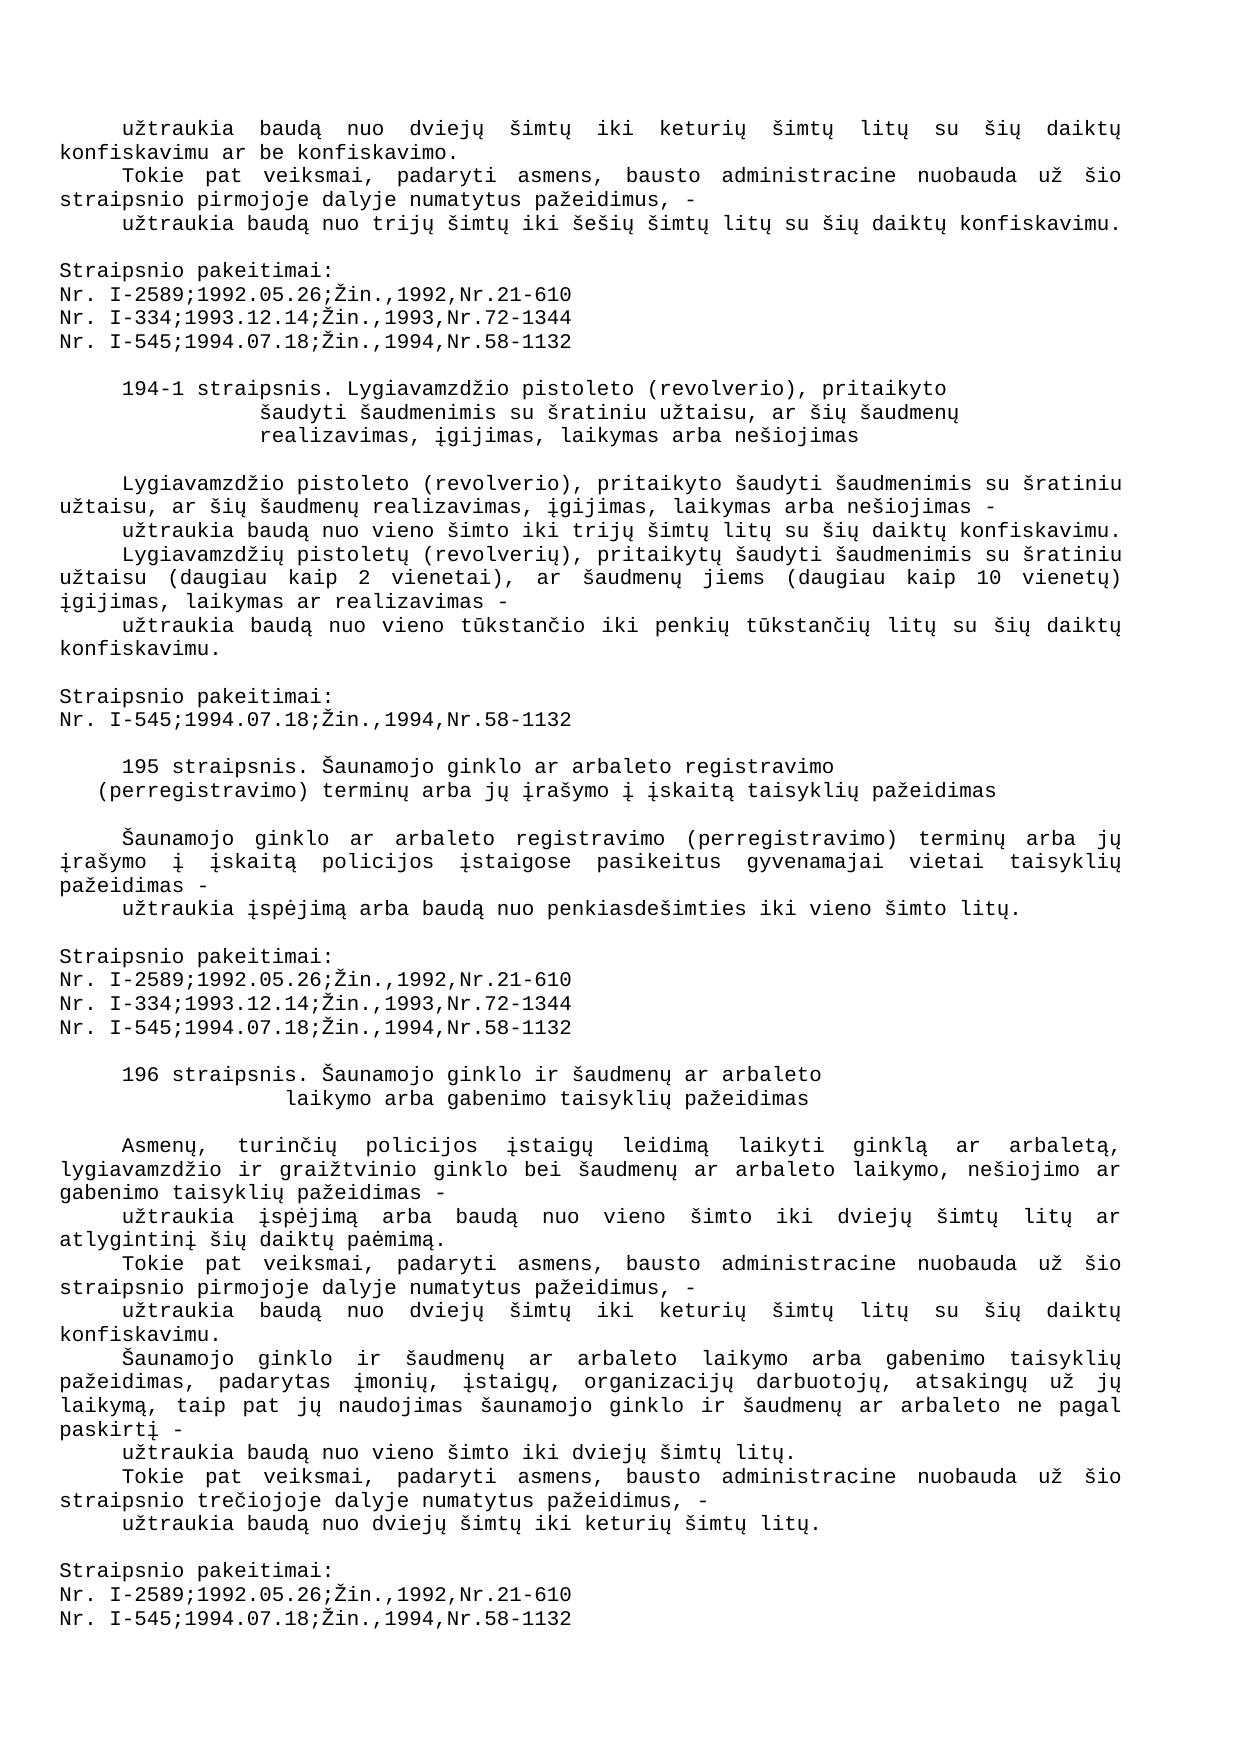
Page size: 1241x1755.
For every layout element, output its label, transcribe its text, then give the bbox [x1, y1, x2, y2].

text užtraukia įspėjimą arba baudą nuo penkiasdešimties iki vieno šimto litų. [59, 898, 1122, 922]
text Nr. I-2589;1992.05.26;Žin.,1992,Nr.21-610 [59, 284, 1122, 307]
text Nr. I-545;1994.07.18;Žin.,1994,Nr.58-1132 [59, 709, 1122, 733]
text Nr. I-2589;1992.05.26;Žin.,1992,Nr.21-610 [59, 969, 1122, 993]
text Tokie pat veiksmai, padaryti asmens, bausto administracine nuobauda už šio straipsnio pirmojoje dalyje numatytus pažeidimus, - [59, 165, 1122, 213]
text Straipsnio pakeitimai: [59, 946, 1122, 969]
text užtraukia baudą nuo dviejų šimtų iki keturių šimtų litų su šių daiktų konfiskavimu. [59, 1300, 1122, 1348]
text Tokie pat veiksmai, padaryti asmens, bausto administracine nuobauda už šio straipsnio pirmojoje dalyje numatytus pažeidimus, - [59, 1253, 1122, 1300]
text užtraukia baudą nuo trijų šimtų iki šešių šimtų litų su šių daiktų konfiskavimu. [59, 213, 1122, 236]
text Nr. I-545;1994.07.18;Žin.,1994,Nr.58-1132 [59, 331, 1122, 354]
text užtraukia baudą nuo vieno tūkstančio iki penkių tūkstančių litų su šių daiktų konfiskavimu. [59, 615, 1122, 662]
text 194-1 straipsnis. Lygiavamzdžio pistoleto (revolverio), pritaikyto [59, 378, 1122, 402]
text užtraukia baudą nuo vieno šimto iki trijų šimtų litų su šių daiktų konfiskavimu. [59, 520, 1122, 544]
text užtraukia baudą nuo dviejų šimtų iki keturių šimtų litų. [59, 1513, 1122, 1537]
text Nr. I-334;1993.12.14;Žin.,1993,Nr.72-1344 [59, 993, 1122, 1017]
text Straipsnio pakeitimai: [59, 1561, 1122, 1584]
text Asmenų, turinčių policijos įstaigų leidimą laikyti ginklą ar arbaletą, lygiavamzdžio ir graižtvinio ginklo bei šaudmenų ar arbaleto laikymo, nešiojimo ar gabenimo taisyklių pažeidimas - [59, 1135, 1122, 1206]
text realizavimas, įgijimas, laikymas arba nešiojimas [59, 426, 1122, 449]
text Šaunamojo ginklo ar arbaleto registravimo (perregistravimo) terminų arba jų įrašymo į įskaitą policijos įstaigose pasikeitus gyvenamajai vietai taisyklių pažeidimas - [59, 827, 1122, 898]
text Straipsnio pakeitimai: [59, 260, 1122, 284]
text Nr. I-545;1994.07.18;Žin.,1994,Nr.58-1132 [59, 1017, 1122, 1040]
text Nr. I-2589;1992.05.26;Žin.,1992,Nr.21-610 [59, 1584, 1122, 1608]
text Lygiavamzdžio pistoleto (revolverio), pritaikyto šaudyti šaudmenimis su šratiniu užtaisu, ar šių šaudmenų realizavimas, įgijimas, laikymas arba nešiojimas - [59, 473, 1122, 520]
text Nr. I-545;1994.07.18;Žin.,1994,Nr.58-1132 [59, 1608, 1122, 1631]
text 195 straipsnis. Šaunamojo ginklo ar arbaleto registravimo [59, 757, 1122, 780]
text Straipsnio pakeitimai: [59, 686, 1122, 709]
text Tokie pat veiksmai, padaryti asmens, bausto administracine nuobauda už šio straipsnio trečiojoje dalyje numatytus pažeidimus, - [59, 1466, 1122, 1513]
text (perregistravimo) terminų arba jų įrašymo į įskaitą taisyklių pažeidimas [59, 780, 1122, 804]
text užtraukia įspėjimą arba baudą nuo vieno šimto iki dviejų šimtų litų ar atlygintinį šių daiktų paėmimą. [59, 1206, 1122, 1253]
text Lygiavamzdžių pistoletų (revolverių), pritaikytų šaudyti šaudmenimis su šratiniu užtaisu (daugiau kaip 2 vienetai), ar šaudmenų jiems (daugiau kaip 10 vienetų) įgijimas, laikymas ar realizavimas - [59, 544, 1122, 615]
text užtraukia baudą nuo vieno šimto iki dviejų šimtų litų. [59, 1442, 1122, 1466]
text laikymo arba gabenimo taisyklių pažeidimas [59, 1088, 1122, 1111]
text Nr. I-334;1993.12.14;Žin.,1993,Nr.72-1344 [59, 307, 1122, 331]
text šaudyti šaudmenimis su šratiniu užtaisu, ar šių šaudmenų [59, 402, 1122, 426]
text Šaunamojo ginklo ir šaudmenų ar arbaleto laikymo arba gabenimo taisyklių pažeidimas, padarytas įmonių, įstaigų, organizacijų darbuotojų, atsakingų už jų laikymą, taip pat jų naudojimas šaunamojo ginklo ir šaudmenų ar arbaleto ne pagal paskirtį - [59, 1348, 1122, 1442]
text užtraukia baudą nuo dviejų šimtų iki keturių šimtų litų su šių daiktų konfiskavimu ar be konfiskavimo. [59, 118, 1122, 165]
text 196 straipsnis. Šaunamojo ginklo ir šaudmenų ar arbaleto [59, 1064, 1122, 1088]
